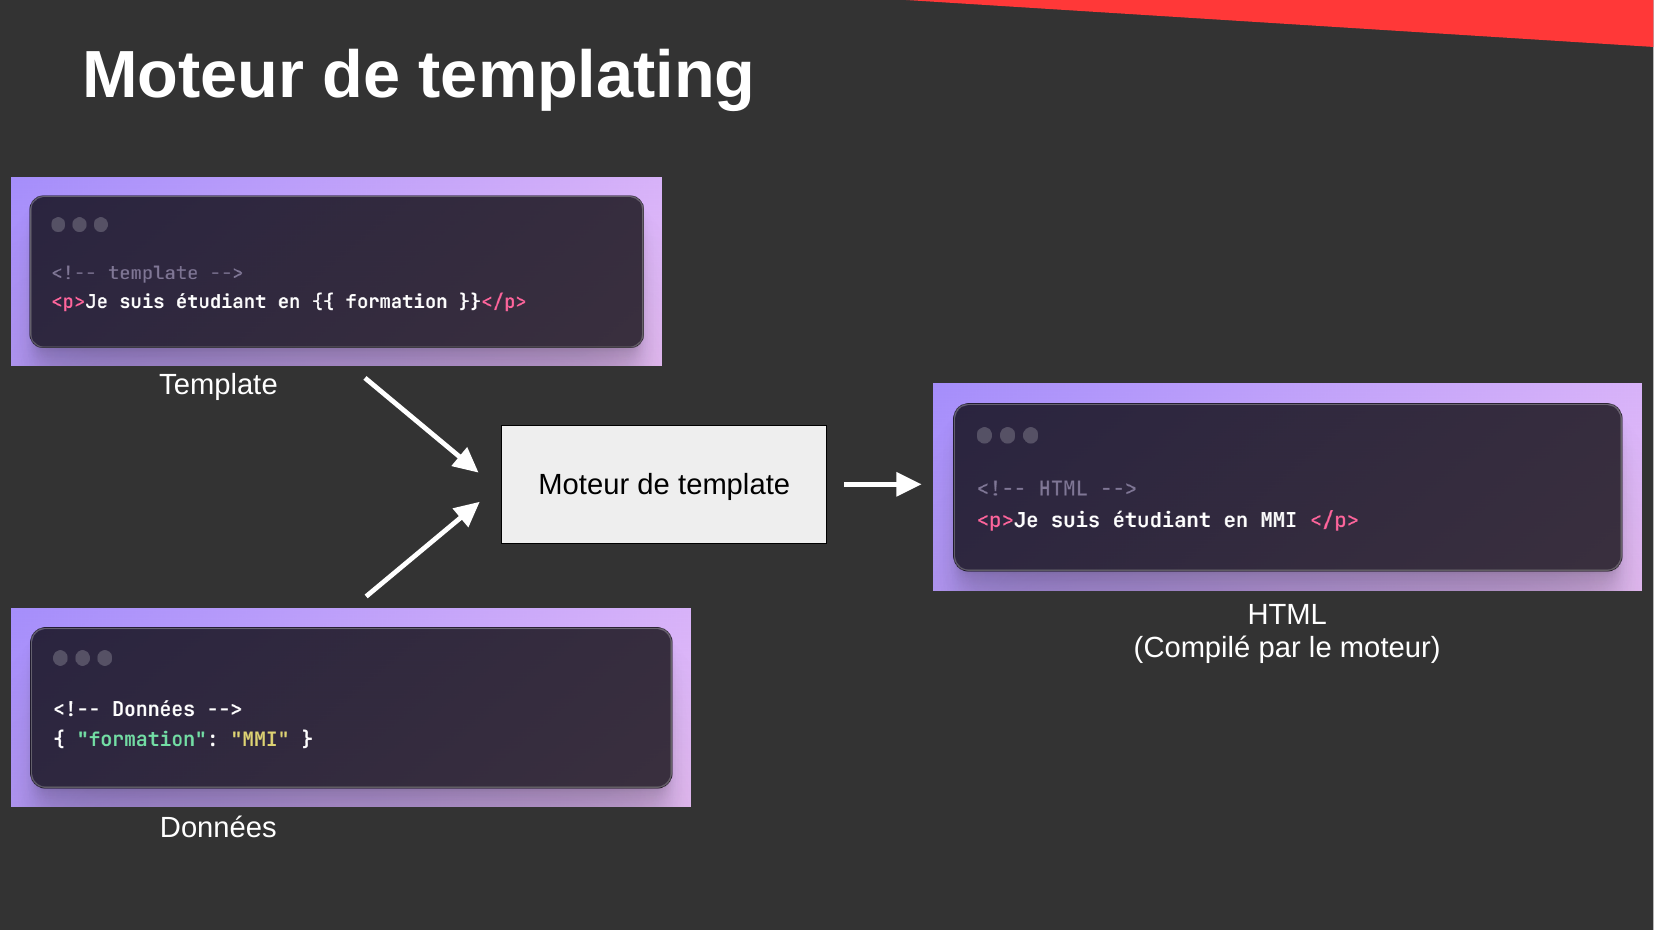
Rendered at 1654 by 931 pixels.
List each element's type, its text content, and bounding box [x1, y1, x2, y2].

text_box Template [11, 360, 426, 418]
picture [11, 608, 691, 807]
text_box Données [11, 807, 426, 860]
picture [933, 383, 1642, 591]
text_box HTML (Compilé par le moteur) [1080, 590, 1495, 671]
text_box Moteur de template [501, 425, 827, 544]
title Moteur de templating [82, 37, 1571, 114]
text_box [906, 0, 1654, 47]
picture [11, 177, 662, 366]
